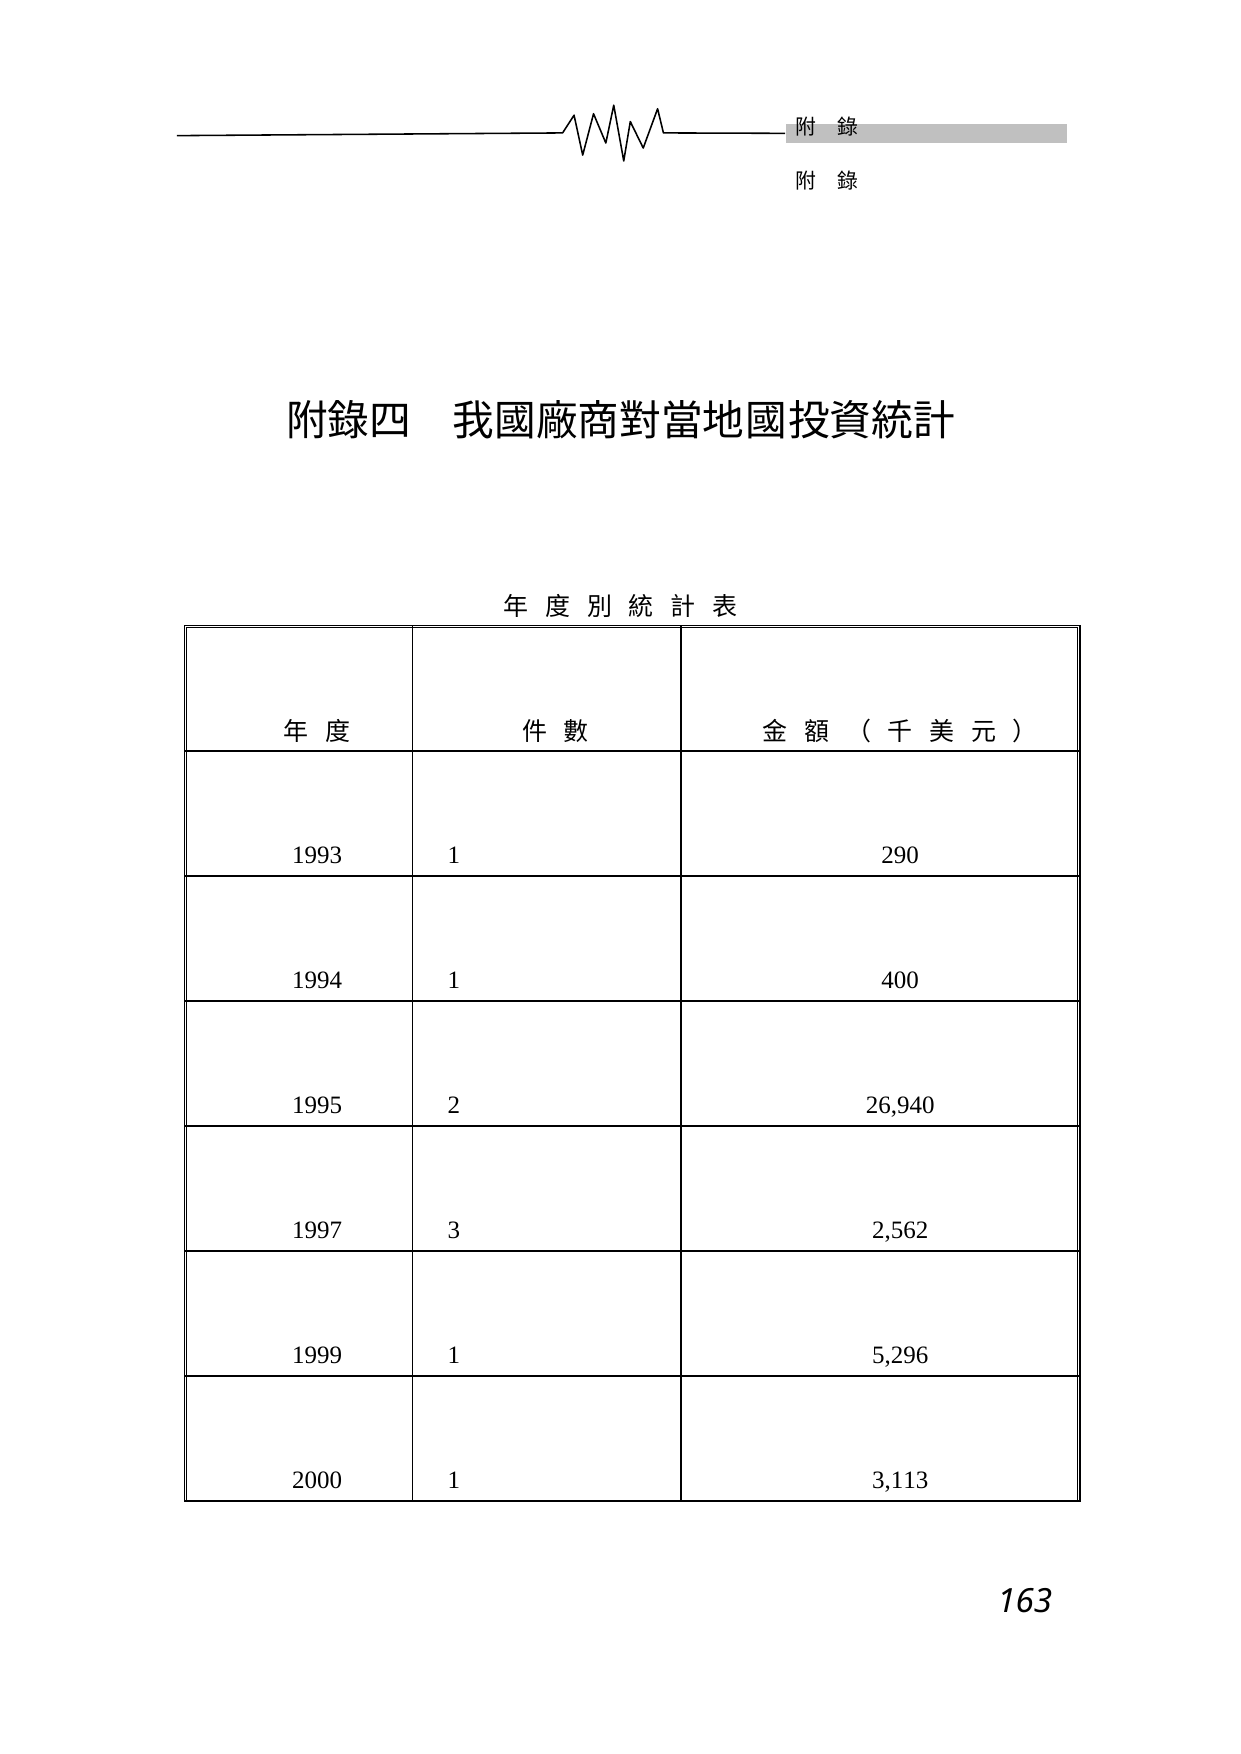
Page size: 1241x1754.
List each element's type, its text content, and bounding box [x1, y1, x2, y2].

table_cell 1 [413, 1252, 680, 1375]
table_header 金額（千美元） [682, 628, 1077, 750]
text 附錄四 我國廠商對當地國投資統計 [183, 375, 1058, 438]
table_cell 400 [682, 877, 1077, 1000]
table_cell 2 [413, 1002, 680, 1125]
table_header 件數 [413, 628, 680, 750]
table_cell 1 [413, 877, 680, 1000]
table_cell 2,562 [682, 1127, 1077, 1250]
table_cell 1 [413, 1377, 680, 1500]
table_cell 3 [413, 1127, 680, 1250]
table_header 年度 [187, 628, 412, 750]
table_cell 26,940 [682, 1002, 1077, 1125]
table_cell 5,296 [682, 1252, 1077, 1375]
table_cell 1997 [187, 1127, 412, 1250]
table_cell 290 [682, 752, 1077, 875]
text 年度別統計表 [183, 563, 1058, 625]
table_cell 2000 [187, 1377, 412, 1500]
table_cell 1995 [187, 1002, 412, 1125]
table_cell 1999 [187, 1252, 412, 1375]
table_cell 1993 [187, 752, 412, 875]
table_cell 3,113 [682, 1377, 1077, 1500]
table_cell 1 [413, 752, 680, 875]
table_cell 1994 [187, 877, 412, 1000]
